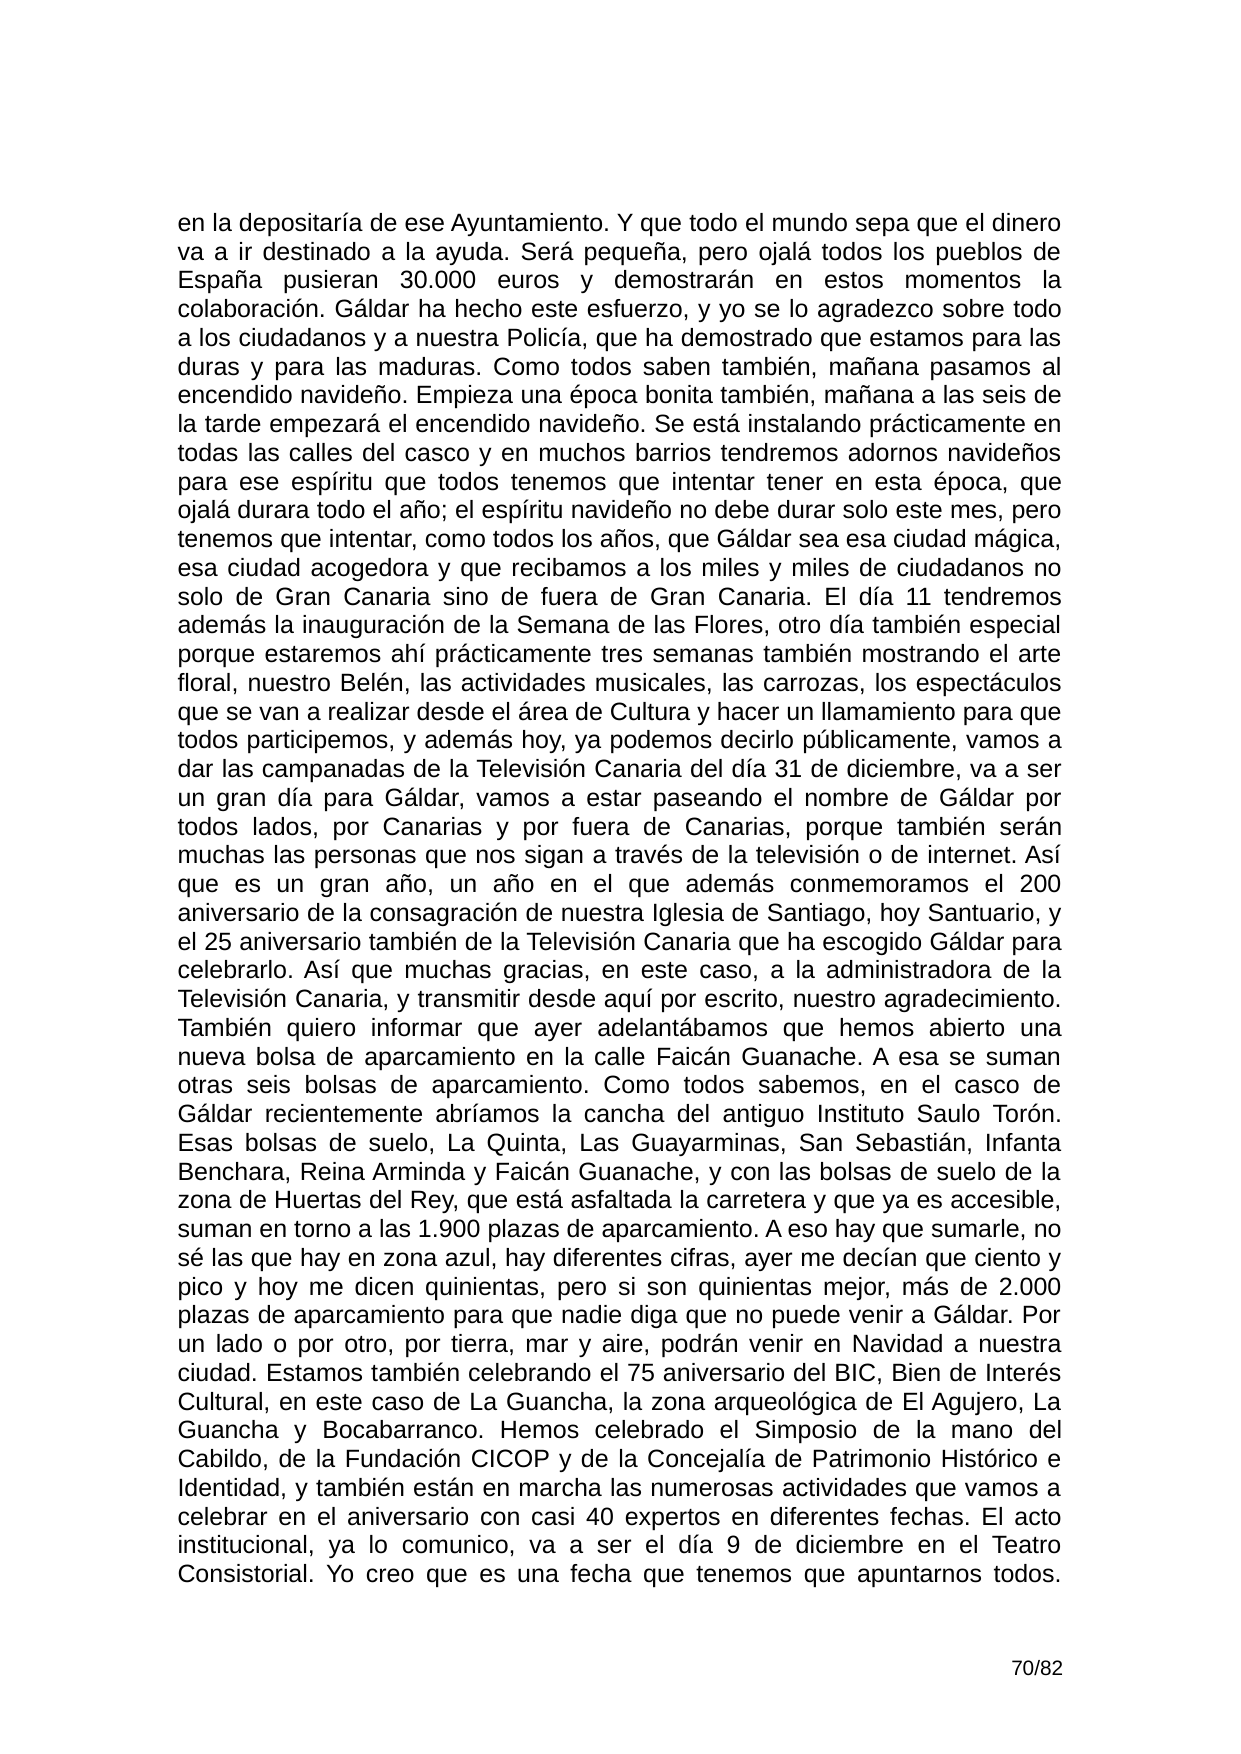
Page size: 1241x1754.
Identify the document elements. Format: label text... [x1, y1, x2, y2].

text en la depositaría de ese Ayuntamiento. Y que todo el mundo sepa que el dinero va a ir destinado a la ayuda. Será pequeña, pero ojalá todos los pueblos de España pusieran 30.000 euros y demostrarán en estos momentos la colaboración. Gáldar ha hecho este esfuerzo, y yo se lo agradezco sobre todo a los ciudadanos y a nuestra Policía, que ha demostrado que estamos para las duras y para las maduras. Como todos saben también, mañana pasamos al encendido navideño. Empieza una época bonita también, mañana a las seis de la tarde empezará el encendido navideño. Se está instalando prácticamente en todas las calles del casco y en muchos barrios tendremos adornos navideños para ese espíritu que todos tenemos que intentar tener en esta época, que ojalá durara todo el año; el espíritu navideño no debe durar solo este mes, pero tenemos que intentar, como todos los años, que Gáldar sea esa ciudad mágica, esa ciudad acogedora y que recibamos a los miles y miles de ciudadanos no solo de Gran Canaria sino de fuera de Gran Canaria. El día 11 tendremos además la inauguración de la Semana de las Flores, otro día también especial porque estaremos ahí prácticamente tres semanas también mostrando el arte floral, nuestro Belén, las actividades musicales, las carrozas, los espectáculos que se van a realizar desde el área de Cultura y hacer un llamamiento para que todos participemos, y además hoy, ya podemos decirlo públicamente, vamos a dar las campanadas de la Televisión Canaria del día 31 de diciembre, va a ser un gran día para Gáldar, vamos a estar paseando el nombre de Gáldar por todos lados, por Canarias y por fuera de Canarias, porque también serán muchas las personas que nos sigan a través de la televisión o de internet. Así que es un gran año, un año en el que además conmemoramos el 200 aniversario de la consagración de nuestra Iglesia de Santiago, hoy Santuario, y el 25 aniversario también de la Televisión Canaria que ha escogido Gáldar para celebrarlo. Así que muchas gracias, en este caso, a la administradora de la Televisión Canaria, y transmitir desde aquí por escrito, nuestro agradecimiento. También quiero informar que ayer adelantábamos que hemos abierto una nueva bolsa de aparcamiento en la calle Faicán Guanache. A esa se suman otras seis bolsas de aparcamiento. Como todos sabemos, en el casco de Gáldar recientemente abríamos la cancha del antiguo Instituto Saulo Torón. Esas bolsas de suelo, La Quinta, Las Guayarminas, San Sebastián, Infanta Benchara, Reina Arminda y Faicán Guanache, y con las bolsas de suelo de la zona de Huertas del Rey, que está asfaltada la carretera y que ya es accesible, suman en torno a las 1.900 plazas de aparcamiento. A eso hay que sumarle, no sé las que hay en zona azul, hay diferentes cifras, ayer me decían que ciento y pico y hoy me dicen quinientas, pero si son quinientas mejor, más de 2.000 plazas de aparcamiento para que nadie diga que no puede venir a Gáldar. Por un lado o por otro, por tierra, mar y aire, podrán venir en Navidad a nuestra ciudad. Estamos también celebrando el 75 aniversario del BIC, Bien de Interés Cultural, en este caso de La Guancha, la zona arqueológica de El Agujero, La Guancha y Bocabarranco. Hemos celebrado el Simposio de la mano del Cabildo, de la Fundación CICOP y de la Concejalía de Patrimonio Histórico e Identidad, y también están en marcha las numerosas actividades que vamos a celebrar en el aniversario con casi 40 expertos en diferentes fechas. El acto institucional, ya lo comunico, va a ser el día 9 de diciembre en el Teatro Consistorial. Yo creo que es una fecha que tenemos que apuntarnos todos. [177, 208, 1063, 1588]
